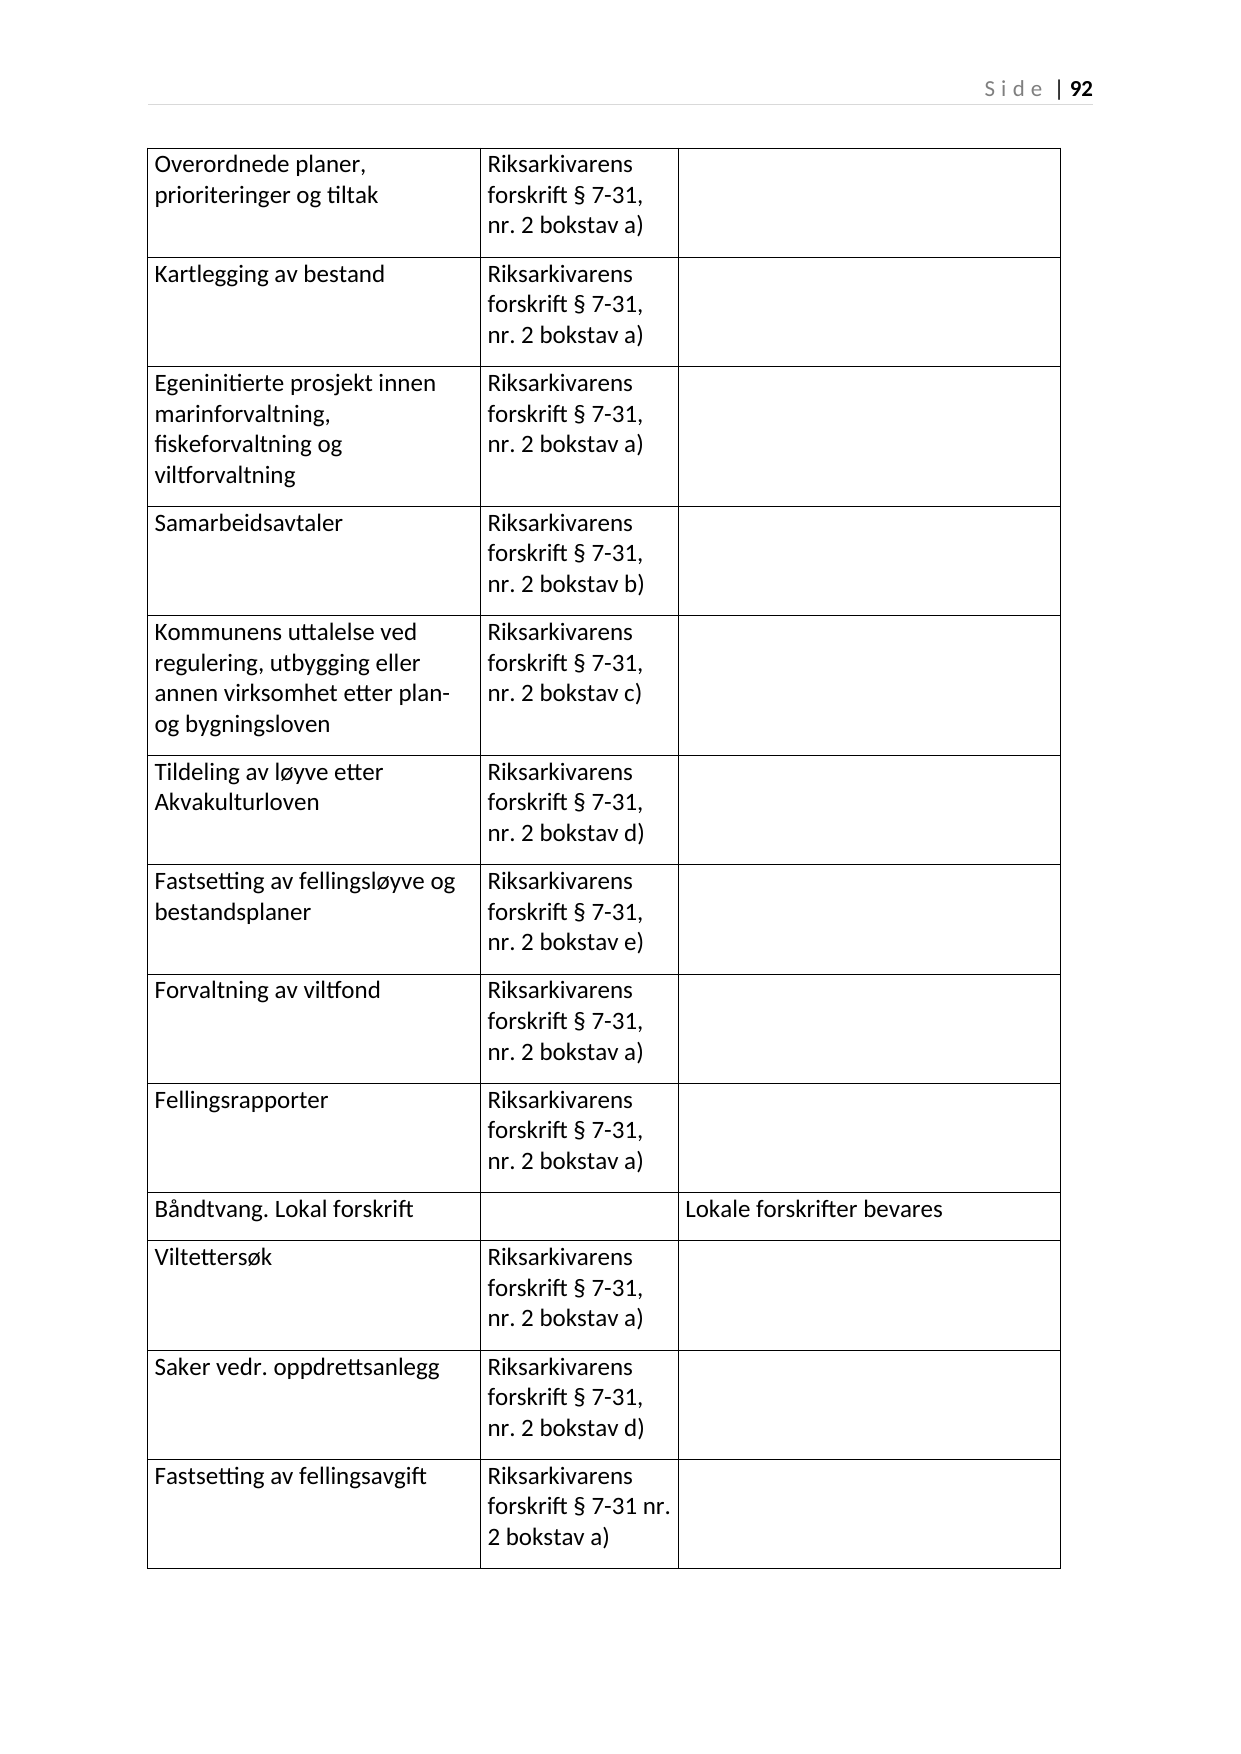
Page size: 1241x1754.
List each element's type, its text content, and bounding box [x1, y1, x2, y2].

table_cell [679, 756, 1060, 864]
table_cell [679, 865, 1060, 973]
table_cell [679, 258, 1060, 366]
table_cell Riksarkivarens forskrift § 7-31, nr. 2 bokstav d) [481, 756, 678, 864]
table_cell Riksarkivarens forskrift § 7-31, nr. 2 bokstav a) [481, 367, 678, 506]
table_cell [481, 1193, 678, 1240]
table_cell Riksarkivarens forskrift § 7-31, nr. 2 bokstav a) [481, 258, 678, 366]
table_cell [679, 367, 1060, 506]
table_cell Riksarkivarens forskrift § 7-31, nr. 2 bokstav a) [481, 1084, 678, 1192]
table_cell Forvaltning av viltfond [148, 975, 480, 1083]
table_cell Riksarkivarens forskrift § 7-31, nr. 2 bokstav a) [481, 1241, 678, 1349]
table_cell Riksarkivarens forskrift § 7-31 nr. 2 bokstav a) [481, 1460, 678, 1568]
table_cell [679, 507, 1060, 615]
table_cell [679, 1241, 1060, 1349]
table_cell Riksarkivarens forskrift § 7-31, nr. 2 bokstav c) [481, 616, 678, 755]
table_cell Fellingsrapporter [148, 1084, 480, 1192]
table_cell [679, 149, 1060, 257]
table_cell Riksarkivarens forskrift § 7-31, nr. 2 bokstav b) [481, 507, 678, 615]
table_cell Riksarkivarens forskrift § 7-31, nr. 2 bokstav a) [481, 149, 678, 257]
table_cell Saker vedr. oppdrettsanlegg [148, 1351, 480, 1459]
table_cell Overordnede planer, prioriteringer og tiltak [148, 149, 480, 257]
table_cell Lokale forskrifter bevares [679, 1193, 1060, 1240]
table_cell Riksarkivarens forskrift § 7-31, nr. 2 bokstav d) [481, 1351, 678, 1459]
table_cell Tildeling av løyve etter Akvakulturloven [148, 756, 480, 864]
table_cell [679, 1460, 1060, 1568]
table_cell Kartlegging av bestand [148, 258, 480, 366]
table_cell Riksarkivarens forskrift § 7-31, nr. 2 bokstav e) [481, 865, 678, 973]
table_cell Riksarkivarens forskrift § 7-31, nr. 2 bokstav a) [481, 975, 678, 1083]
table_cell Fastsetting av fellingsavgift [148, 1460, 480, 1568]
table_cell Viltettersøk [148, 1241, 480, 1349]
table_cell Fastsetting av fellingsløyve og bestandsplaner [148, 865, 480, 973]
table_cell Båndtvang. Lokal forskrift [148, 1193, 480, 1240]
table_cell [679, 975, 1060, 1083]
table_cell Kommunens uttalelse ved regulering, utbygging eller annen virksomhet etter plan- og bygningsloven [148, 616, 480, 755]
table_cell Egeninitierte prosjekt innen marinforvaltning, fiskeforvaltning og viltforvaltning [148, 367, 480, 506]
table_cell [679, 616, 1060, 755]
table_cell [679, 1351, 1060, 1459]
table_cell Samarbeidsavtaler [148, 507, 480, 615]
table_cell [679, 1084, 1060, 1192]
